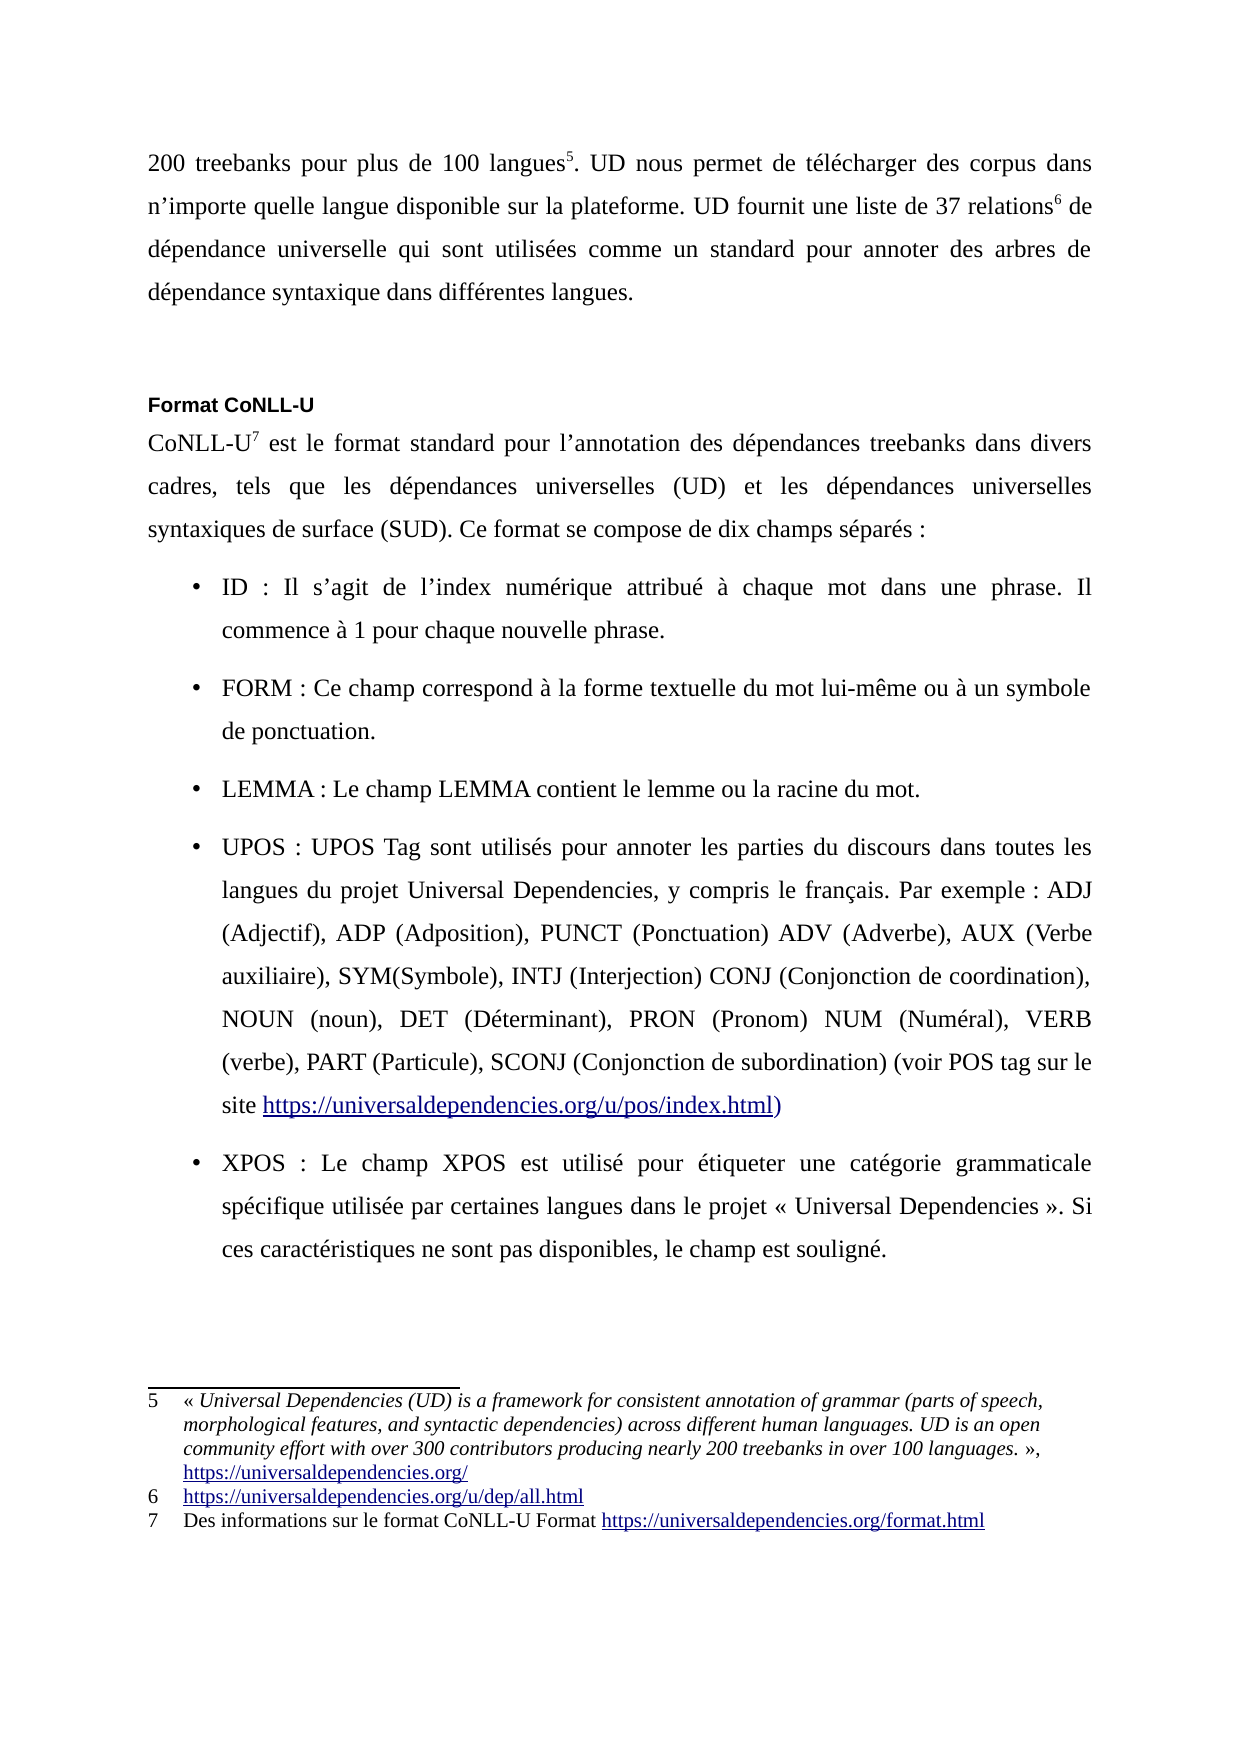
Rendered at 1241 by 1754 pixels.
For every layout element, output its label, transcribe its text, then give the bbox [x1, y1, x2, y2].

list LEMMA : Le champ LEMMA contient le lemme ou la racine du mot. [192, 774, 1092, 803]
list FORM : Ce champ correspond à la forme textuelle du mot lui-même ou à un symbole de ponctuation. [192, 673, 1092, 745]
text CoNLL-U est le format standard pour l’annotation des dépendances treebanks dans divers cadres, tels que les dépendances universelles (UD) et les dépendances universelles syntaxiques de surface (SUD). Ce format se compose de dix champs séparés : [148, 428, 1092, 543]
text Format CoNLL-U [148, 392, 1092, 416]
text 200 treebanks pour plus de 100 langues. UD nous permet de télécharger des corpus dans n’importe quelle langue disponible sur la plateforme. UD fournit une liste de 37 relations de dépendance universelle qui sont utilisées comme un standard pour annoter des arbres de dépendance syntaxique dans différentes langues. [148, 148, 1092, 306]
list ID : Il s’agit de l’index numérique attribué à chaque mot dans une phrase. Il commence à 1 pour chaque nouvelle phrase. [192, 572, 1092, 644]
text Des informations sur le format CoNLL-U Format https://universaldependencies.org/format.html [148, 1508, 1092, 1532]
list XPOS : Le champ XPOS est utilisé pour étiqueter une catégorie grammaticale spécifique utilisée par certaines langues dans le projet « Universal Dependencies ». Si ces caractéristiques ne sont pas disponibles, le champ est souligné. [192, 1148, 1092, 1263]
text « Universal Dependencies (UD) is a framework for consistent annotation of grammar (parts of speech, morphological features, and syntactic dependencies) across different human languages. UD is an open community effort with over 300 contributors producing nearly 200 treebanks in over 100 languages. », https://universaldependencies.org/ [148, 1388, 1092, 1484]
list UPOS : UPOS Tag sont utilisés pour annoter les parties du discours dans toutes les langues du projet Universal Dependencies, y compris le français. Par exemple : ADJ (Adjectif), ADP (Adposition), PUNCT (Ponctuation) ADV (Adverbe), AUX (Verbe auxiliaire), SYM(Symbole), INTJ (Interjection) CONJ (Conjonction de coordination), NOUN (noun), DET (Déterminant), PRON (Pronom) NUM (Numéral), VERB (verbe), PART (Particule), SCONJ (Conjonction de subordination) (voir POS tag sur le site https://universaldependencies.org/u/pos/index.html) [192, 832, 1092, 1119]
text https://universaldependencies.org/u/dep/all.html [148, 1484, 1092, 1508]
